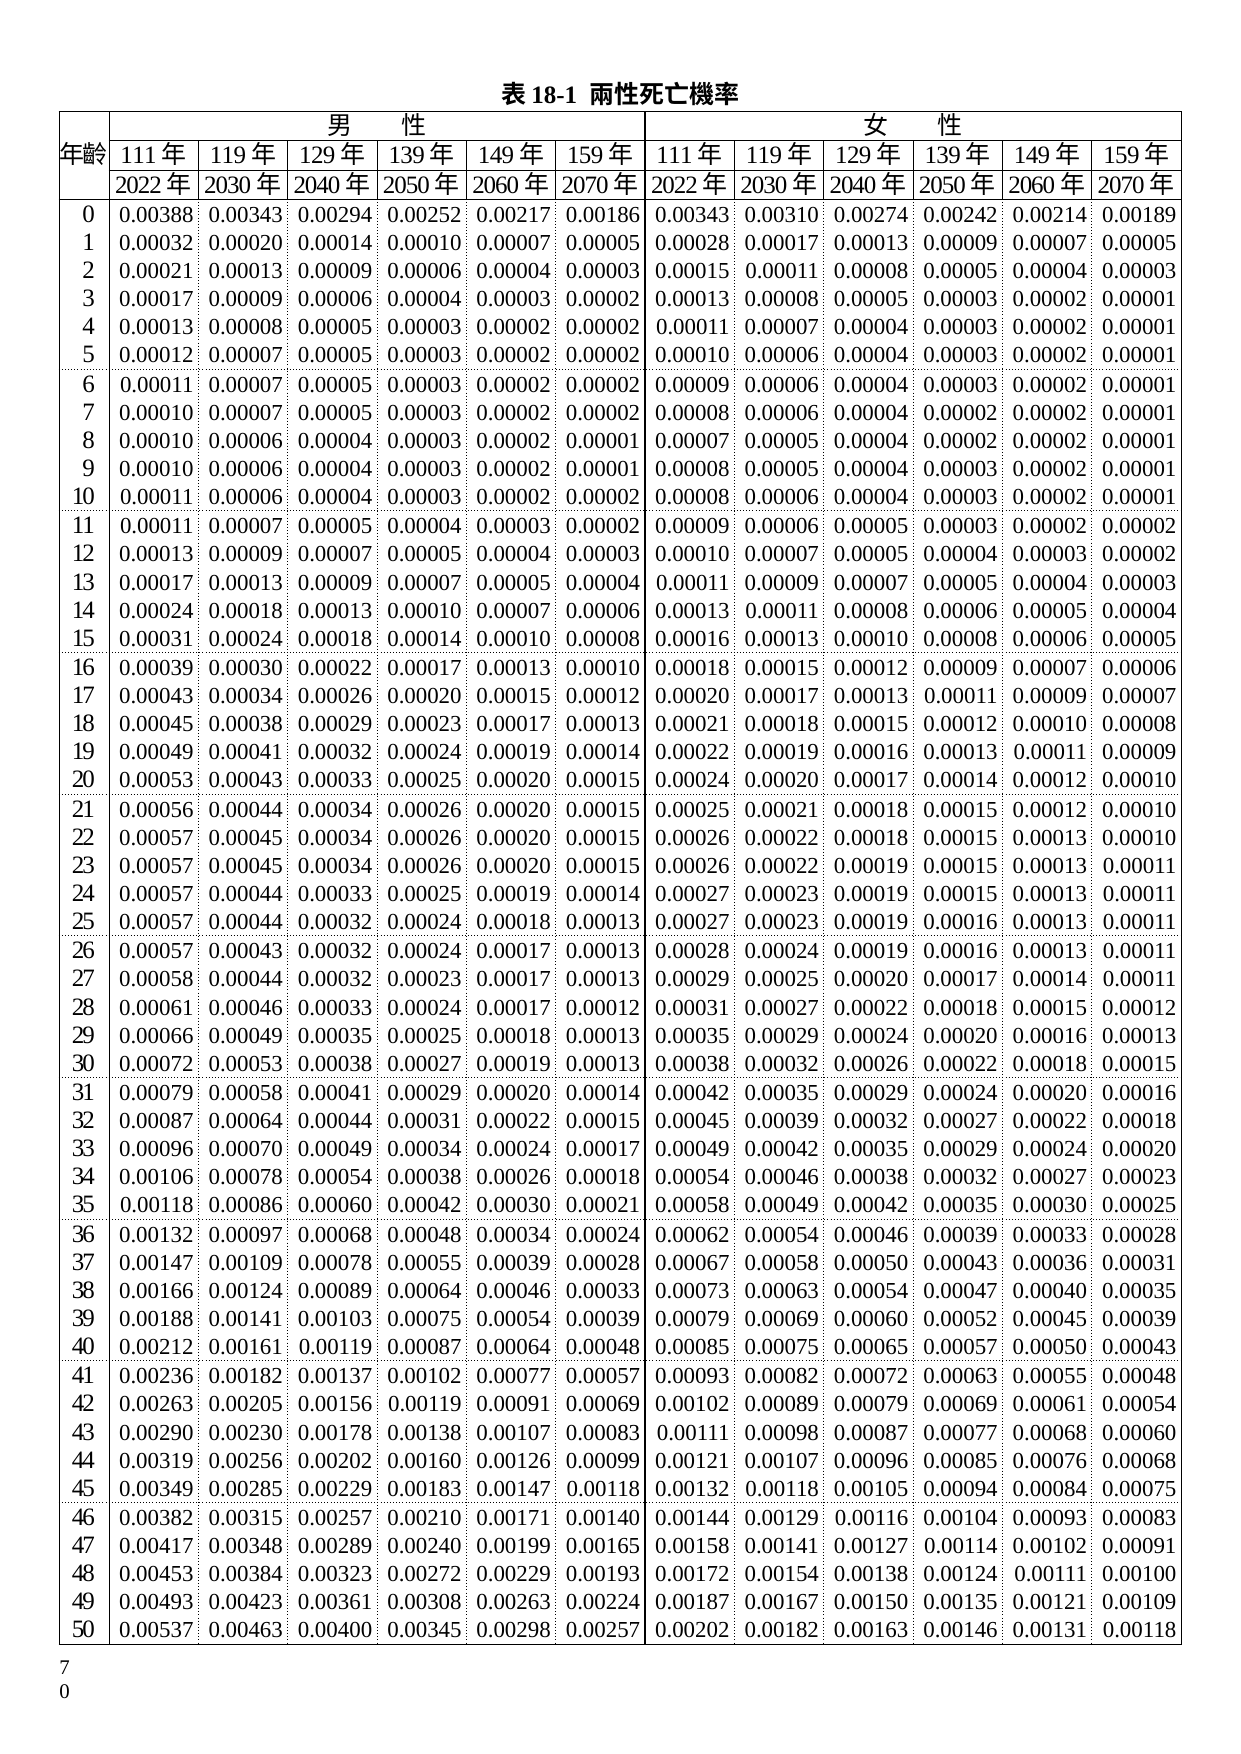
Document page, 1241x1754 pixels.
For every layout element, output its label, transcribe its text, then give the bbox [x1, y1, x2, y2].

table_cell 0.00029 [734, 1021, 824, 1049]
table_cell 0.00077 [913, 1418, 1002, 1446]
table_cell 0.00023 [734, 879, 824, 907]
table_cell 0.00024 [824, 1021, 913, 1049]
table_cell 0.00020 [913, 1021, 1002, 1049]
table_cell 0.00087 [110, 1106, 198, 1134]
table_cell 2022年 [110, 171, 198, 199]
table_cell 0.00417 [110, 1531, 198, 1559]
table_cell 0.00022 [288, 652, 377, 681]
table_cell 0.00010 [110, 398, 198, 426]
table_cell 0.00003 [377, 426, 466, 454]
table_cell 0.00167 [734, 1587, 824, 1615]
table_cell 0.00039 [1092, 1304, 1181, 1332]
table_cell 0.00004 [824, 454, 913, 482]
table_cell 0.00057 [556, 1360, 644, 1389]
table_cell 47 [60, 1531, 109, 1559]
table_cell 0.00002 [466, 312, 556, 340]
table_cell 0.00127 [824, 1531, 913, 1559]
table_cell 0.00132 [110, 1219, 198, 1248]
table_cell 0.00003 [556, 539, 644, 567]
table_cell 0.00016 [1092, 1077, 1181, 1106]
table_cell 0.00004 [824, 340, 913, 368]
table_cell 0.00093 [1003, 1502, 1092, 1531]
table_cell 0.00004 [288, 426, 377, 454]
table_cell 0.00002 [1092, 510, 1181, 539]
table_cell 0.00022 [734, 851, 824, 879]
table_cell 0.00014 [288, 228, 377, 256]
table_cell 0.00182 [198, 1360, 288, 1389]
table_cell 0.00019 [466, 879, 556, 907]
table_cell 0.00029 [646, 964, 734, 992]
table_cell 0.00015 [1003, 993, 1092, 1021]
table_cell 0.00121 [1003, 1587, 1092, 1615]
table_cell 0.00015 [646, 256, 734, 284]
table_cell 0.00026 [288, 681, 377, 709]
table_cell 0.00005 [913, 256, 1002, 284]
table_cell 0.00070 [198, 1134, 288, 1162]
table_cell 0.00089 [734, 1389, 824, 1417]
table_cell 0.00116 [824, 1502, 913, 1531]
table_cell 0.00034 [288, 823, 377, 851]
table_cell 0.00044 [288, 1106, 377, 1134]
table_cell 0.00240 [377, 1531, 466, 1559]
table_cell 0.00026 [377, 823, 466, 851]
table_cell 0.00057 [110, 851, 198, 879]
table_cell 0.00111 [646, 1418, 734, 1446]
table_cell 0.00537 [110, 1615, 198, 1643]
table_cell 0.00006 [734, 369, 824, 398]
table_cell 0.00166 [110, 1276, 198, 1304]
table_cell 0.00060 [824, 1304, 913, 1332]
table_cell 2060年 [467, 171, 555, 199]
table_cell 0.00004 [824, 398, 913, 426]
table_cell 0.00015 [556, 765, 644, 793]
table_cell 0.00400 [288, 1615, 377, 1643]
table_cell 0.00035 [646, 1021, 734, 1049]
table_cell 0.00011 [1092, 935, 1181, 964]
table_cell 0.00019 [824, 935, 913, 964]
table_cell 14 [60, 596, 109, 624]
table_cell 0.00013 [1003, 851, 1092, 879]
table_cell 0.00146 [913, 1615, 1002, 1643]
table_cell 0.00026 [377, 851, 466, 879]
table_cell 0.00028 [646, 935, 734, 964]
table_cell 0.00087 [377, 1332, 466, 1360]
table_cell 0.00069 [734, 1304, 824, 1332]
table_cell 40 [60, 1332, 109, 1360]
table_cell 21 [60, 794, 109, 823]
table_cell 0.00007 [1003, 228, 1092, 256]
table_cell 0.00310 [734, 200, 824, 228]
table_cell 0.00106 [110, 1162, 198, 1190]
table_cell 0.00015 [466, 681, 556, 709]
table_cell 0.00111 [1003, 1559, 1092, 1587]
table_cell 0.00057 [110, 907, 198, 935]
table_cell 0.00289 [288, 1531, 377, 1559]
table_cell 0.00011 [913, 681, 1002, 709]
table_cell 0.00025 [734, 964, 824, 992]
table_cell 0.00010 [466, 624, 556, 652]
table_cell 0.00020 [466, 1077, 556, 1106]
table_cell 0.00001 [556, 454, 644, 482]
table_cell 0.00004 [466, 256, 556, 284]
table_cell 0.00004 [556, 568, 644, 596]
table_cell 0.00043 [1092, 1332, 1181, 1360]
table_cell 0.00018 [466, 1021, 556, 1049]
table_cell 0.00005 [288, 510, 377, 539]
table_cell 0.00493 [110, 1587, 198, 1615]
table_cell 0.00015 [734, 652, 824, 681]
table_cell 0.00018 [824, 794, 913, 823]
table_cell 0.00006 [913, 596, 1002, 624]
table_cell 0.00011 [110, 482, 198, 510]
table_cell 0.00069 [913, 1389, 1002, 1417]
table_cell 0.00135 [913, 1587, 1002, 1615]
text 表18-1 兩性死亡機率 [59, 75, 1181, 111]
table_cell 0.00202 [646, 1615, 734, 1643]
table_cell 0.00003 [377, 369, 466, 398]
table_cell 0.00031 [377, 1106, 466, 1134]
table_cell 2070年 [1092, 171, 1181, 199]
table_cell 0.00230 [198, 1418, 288, 1446]
table_cell 0.00068 [1003, 1418, 1092, 1446]
table_cell 0.00024 [646, 765, 734, 793]
table_cell 0.00044 [198, 907, 288, 935]
table_cell 0.00158 [646, 1531, 734, 1559]
table_cell 0.00453 [110, 1559, 198, 1587]
table_cell 0.00027 [646, 879, 734, 907]
table_cell 0.00023 [377, 964, 466, 992]
table_cell 0.00003 [913, 454, 1002, 482]
table_cell 0.00229 [288, 1474, 377, 1502]
table_cell 0.00001 [1092, 284, 1181, 312]
table_cell 0.00013 [913, 737, 1002, 765]
table_cell 0.00011 [646, 568, 734, 596]
table_cell 0.00003 [377, 312, 466, 340]
table_cell 0.00242 [913, 200, 1002, 228]
table_cell 0.00010 [1092, 823, 1181, 851]
table_cell 0.00034 [288, 794, 377, 823]
table_cell 0.00011 [1003, 737, 1092, 765]
table_cell 0.00045 [198, 823, 288, 851]
table_cell 0.00042 [377, 1190, 466, 1218]
table_cell 0.00050 [1003, 1332, 1092, 1360]
table_cell 0.00087 [824, 1418, 913, 1446]
table_cell 0.00002 [556, 369, 644, 398]
table_cell 0.00096 [824, 1446, 913, 1474]
table_cell 2030年 [199, 171, 287, 199]
table_cell 0.00118 [110, 1190, 198, 1218]
table_cell 0.00001 [1092, 454, 1181, 482]
table_cell 0.00024 [198, 624, 288, 652]
table_cell 0.00057 [110, 935, 198, 964]
table_cell 0.00024 [377, 907, 466, 935]
table_cell 0.00058 [110, 964, 198, 992]
table_header 年齡 [60, 112, 109, 199]
table_cell 0.00057 [110, 823, 198, 851]
table_cell 18 [60, 709, 109, 737]
table_cell 0.00004 [1092, 596, 1181, 624]
table_cell 0.00039 [913, 1219, 1002, 1248]
table_cell 0.00308 [377, 1587, 466, 1615]
table_cell 0.00015 [913, 851, 1002, 879]
table_cell 0.00011 [1092, 851, 1181, 879]
table_cell 0.00323 [288, 1559, 377, 1587]
table_cell 0.00013 [734, 624, 824, 652]
table_cell 0.00001 [1092, 426, 1181, 454]
table_cell 0.00017 [556, 1134, 644, 1162]
table_cell 0.00014 [1003, 964, 1092, 992]
table_cell 0.00064 [198, 1106, 288, 1134]
table_cell 0.00038 [288, 1049, 377, 1077]
table_cell 0.00003 [377, 482, 466, 510]
table_cell 0.00103 [288, 1304, 377, 1332]
table_cell 0.00078 [198, 1162, 288, 1190]
table_cell 0.00013 [824, 228, 913, 256]
table_cell 26 [60, 935, 109, 964]
table_cell 0.00041 [198, 737, 288, 765]
table_cell 0.00182 [734, 1615, 824, 1643]
table_cell 0.00001 [1092, 369, 1181, 398]
table_cell 0.00029 [913, 1134, 1002, 1162]
table_cell 0.00061 [1003, 1389, 1092, 1417]
table_cell 0.00015 [1092, 1049, 1181, 1077]
table_cell 27 [60, 964, 109, 992]
table_cell 0.00009 [198, 539, 288, 567]
table_cell 0.00257 [288, 1502, 377, 1531]
table_cell 0.00005 [1092, 228, 1181, 256]
table_cell 0.00039 [466, 1248, 556, 1276]
table_cell 0.00102 [377, 1360, 466, 1389]
table_cell 0.00027 [734, 993, 824, 1021]
table_cell 0.00004 [377, 284, 466, 312]
table_cell 0.00063 [734, 1276, 824, 1304]
table_cell 0.00141 [734, 1531, 824, 1559]
table_cell 0.00024 [466, 1134, 556, 1162]
table_cell 0.00163 [824, 1615, 913, 1643]
table_cell 119年 [199, 141, 287, 169]
table_cell 0.00003 [1092, 256, 1181, 284]
table_cell 0.00018 [556, 1162, 644, 1190]
table_cell 0.00183 [377, 1474, 466, 1502]
table_cell 2050年 [378, 171, 466, 199]
table_cell 0.00030 [1003, 1190, 1092, 1218]
table_cell 0.00186 [556, 200, 644, 228]
table_cell 0.00003 [377, 398, 466, 426]
table_cell 0.00021 [646, 709, 734, 737]
table_cell 0.00345 [377, 1615, 466, 1643]
table_cell 0.00017 [734, 228, 824, 256]
table_cell 0.00027 [646, 907, 734, 935]
table_cell 0.00032 [288, 907, 377, 935]
table_cell 0.00423 [198, 1587, 288, 1615]
table_cell 0.00009 [646, 369, 734, 398]
table_cell 0.00013 [556, 907, 644, 935]
table_cell 0.00006 [1092, 652, 1181, 681]
table_cell 0.00003 [913, 369, 1002, 398]
table_cell 1 [60, 228, 109, 256]
table_cell 0.00018 [824, 823, 913, 851]
table_cell 5 [60, 340, 109, 368]
table_cell 0.00046 [466, 1276, 556, 1304]
table_cell 0.00005 [288, 312, 377, 340]
table_cell 0.00012 [913, 709, 1002, 737]
table_cell 0.00084 [1003, 1474, 1092, 1502]
table_cell 0.00002 [1003, 284, 1092, 312]
table_cell 0.00075 [377, 1304, 466, 1332]
table_cell 0.00150 [824, 1587, 913, 1615]
table_cell 0.00027 [1003, 1162, 1092, 1190]
table_cell 0.00056 [110, 794, 198, 823]
table_cell 0.00382 [110, 1502, 198, 1531]
table_cell 0.00017 [466, 935, 556, 964]
table_cell 0.00054 [734, 1219, 824, 1248]
table_cell 0.00017 [466, 964, 556, 992]
table_cell 0.00272 [377, 1559, 466, 1587]
table_cell 0.00023 [377, 709, 466, 737]
table_cell 0.00236 [110, 1360, 198, 1389]
table_cell 0.00002 [556, 312, 644, 340]
table_cell 0.00004 [1003, 256, 1092, 284]
table_cell 0.00008 [198, 312, 288, 340]
table_cell 0.00002 [1003, 340, 1092, 368]
table_cell 0.00003 [913, 284, 1002, 312]
table_cell 0.00002 [1003, 454, 1092, 482]
table_cell 0.00002 [1003, 426, 1092, 454]
table_cell 0.00022 [913, 1049, 1002, 1077]
table_cell 0.00017 [734, 681, 824, 709]
table_cell 0.00003 [913, 312, 1002, 340]
table_cell 0.00030 [466, 1190, 556, 1218]
table_cell 0.00064 [377, 1276, 466, 1304]
table_cell 0.00017 [913, 964, 1002, 992]
table_cell 0.00001 [1092, 398, 1181, 426]
table_cell 0.00008 [646, 482, 734, 510]
table_cell 0.00013 [198, 256, 288, 284]
table_cell 0.00034 [288, 851, 377, 879]
table_cell 0.00005 [824, 284, 913, 312]
table_cell 0.00020 [1003, 1077, 1092, 1106]
table_cell 13 [60, 568, 109, 596]
table_cell 0.00016 [646, 624, 734, 652]
table_cell 0.00054 [288, 1162, 377, 1190]
table_cell 0.00013 [556, 709, 644, 737]
table_cell 48 [60, 1559, 109, 1587]
table_cell 0.00024 [556, 1219, 644, 1248]
table_cell 0.00005 [556, 228, 644, 256]
table_cell 129年 [288, 141, 377, 169]
table_cell 0.00026 [646, 823, 734, 851]
table_cell 0.00020 [466, 765, 556, 793]
table_cell 0.00003 [377, 454, 466, 482]
table_cell 0.00075 [1092, 1474, 1181, 1502]
table_cell 0.00010 [377, 228, 466, 256]
table_cell 0.00343 [198, 200, 288, 228]
table_cell 44 [60, 1446, 109, 1474]
table_cell 0.00021 [110, 256, 198, 284]
table_cell 0.00002 [466, 482, 556, 510]
table_cell 0.00097 [198, 1219, 288, 1248]
table_cell 0.00026 [824, 1049, 913, 1077]
table_cell 0.00020 [824, 964, 913, 992]
table_cell 0.00045 [1003, 1304, 1092, 1332]
table_cell 0.00027 [913, 1106, 1002, 1134]
table_cell 23 [60, 851, 109, 879]
table_cell 0.00029 [824, 1077, 913, 1106]
table_cell 35 [60, 1190, 109, 1218]
table_cell 0.00012 [824, 652, 913, 681]
table_cell 0.00022 [1003, 1106, 1092, 1134]
table_cell 0.00002 [556, 398, 644, 426]
table_cell 0.00006 [198, 426, 288, 454]
table_cell 0.00076 [1003, 1446, 1092, 1474]
table_cell 0.00004 [377, 510, 466, 539]
table_cell 0.00042 [734, 1134, 824, 1162]
table_cell 0.00212 [110, 1332, 198, 1360]
table_cell 0.00025 [377, 1021, 466, 1049]
table_cell 6 [60, 369, 109, 398]
table_cell 0.00043 [198, 765, 288, 793]
table_cell 0.00007 [377, 568, 466, 596]
table_cell 0.00006 [734, 482, 824, 510]
table_cell 0.00361 [288, 1587, 377, 1615]
table_cell 46 [60, 1502, 109, 1531]
table_cell 0.00072 [824, 1360, 913, 1389]
table_cell 0.00004 [466, 539, 556, 567]
table_cell 0.00002 [1003, 312, 1092, 340]
table_cell 0.00060 [288, 1190, 377, 1218]
table_cell 2040年 [824, 171, 913, 199]
table_cell 0.00018 [198, 596, 288, 624]
table_cell 0.00045 [646, 1106, 734, 1134]
table_cell 0.00008 [734, 284, 824, 312]
table_cell 0.00049 [110, 737, 198, 765]
table_cell 0.00002 [1003, 369, 1092, 398]
table_cell 0.00007 [466, 596, 556, 624]
table_cell 0.00004 [913, 539, 1002, 567]
table_cell 149年 [1003, 141, 1091, 169]
table_cell 0.00018 [734, 709, 824, 737]
table_cell 0.00026 [466, 1162, 556, 1190]
table_cell 0.00002 [913, 398, 1002, 426]
table_cell 33 [60, 1134, 109, 1162]
table_cell 0.00025 [646, 794, 734, 823]
table_cell 0.00013 [466, 652, 556, 681]
table_cell 0.00011 [734, 256, 824, 284]
table_cell 0.00005 [377, 539, 466, 567]
table_cell 0.00126 [466, 1446, 556, 1474]
table_cell 0.00114 [913, 1531, 1002, 1559]
table_cell 0.00138 [377, 1418, 466, 1446]
table_cell 0.00018 [646, 652, 734, 681]
table_cell 0.00002 [556, 284, 644, 312]
table_cell 139年 [914, 141, 1002, 169]
table_cell 0.00064 [466, 1332, 556, 1360]
table_cell 0.00009 [1092, 737, 1181, 765]
table_cell 0.00005 [824, 539, 913, 567]
table_cell 0.00008 [646, 398, 734, 426]
table_cell 129年 [824, 141, 913, 169]
table_cell 0.00388 [110, 200, 198, 228]
table_cell 0.00008 [1092, 709, 1181, 737]
table_cell 0.00006 [734, 398, 824, 426]
table_cell 42 [60, 1389, 109, 1417]
table_cell 0.00023 [1092, 1162, 1181, 1190]
table_cell 0.00032 [110, 228, 198, 256]
table_cell 2040年 [288, 171, 377, 199]
table_cell 0.00010 [377, 596, 466, 624]
table_cell 0.00016 [913, 935, 1002, 964]
table_cell 0.00006 [734, 510, 824, 539]
table_cell 0.00016 [913, 907, 1002, 935]
table_cell 0.00002 [466, 369, 556, 398]
table_cell 0.00017 [110, 568, 198, 596]
table_cell 0.00085 [646, 1332, 734, 1360]
table_cell 0.00054 [646, 1162, 734, 1190]
table_cell 0.00019 [734, 737, 824, 765]
table_cell 0.00023 [734, 907, 824, 935]
table_cell 0.00058 [734, 1248, 824, 1276]
table_cell 0.00002 [466, 426, 556, 454]
table_cell 0.00005 [734, 426, 824, 454]
table_cell 0.00017 [466, 993, 556, 1021]
table_cell 0.00050 [824, 1248, 913, 1276]
table_cell 0.00263 [466, 1587, 556, 1615]
table_cell 0.00013 [556, 1021, 644, 1049]
table_cell 50 [60, 1615, 109, 1643]
table_cell 0.00013 [1003, 935, 1092, 964]
table_cell 0.00015 [556, 1106, 644, 1134]
table_cell 111年 [646, 141, 734, 169]
table_cell 159年 [1092, 141, 1181, 169]
table_cell 0.00086 [198, 1190, 288, 1218]
table_cell 0.00098 [734, 1418, 824, 1446]
table_cell 0.00285 [198, 1474, 288, 1502]
table_cell 0.00075 [734, 1332, 824, 1360]
table_cell 0.00041 [288, 1077, 377, 1106]
table_cell 0.00024 [377, 935, 466, 964]
table_cell 36 [60, 1219, 109, 1248]
table_cell 0.00024 [377, 737, 466, 765]
table_cell 20 [60, 765, 109, 793]
table_cell 0.00104 [913, 1502, 1002, 1531]
table_cell 0.00022 [466, 1106, 556, 1134]
table_cell 45 [60, 1474, 109, 1502]
table_cell 0.00048 [556, 1332, 644, 1360]
table_cell 0.00003 [1092, 568, 1181, 596]
table_cell 2070年 [556, 171, 644, 199]
table_cell 0.00010 [1003, 709, 1092, 737]
table_cell 139年 [378, 141, 466, 169]
table_cell 0.00013 [646, 284, 734, 312]
table_cell 0.00007 [198, 398, 288, 426]
table_cell 0.00038 [646, 1049, 734, 1077]
table_cell 0.00214 [1003, 200, 1092, 228]
table_cell 0.00029 [377, 1077, 466, 1106]
table_cell 0.00147 [110, 1248, 198, 1276]
table_cell 0.00294 [288, 200, 377, 228]
table_cell 39 [60, 1304, 109, 1332]
table_cell 0.00002 [556, 482, 644, 510]
table_cell 0.00002 [1003, 482, 1092, 510]
table_cell 0.00033 [288, 993, 377, 1021]
table_cell 7 [60, 398, 109, 426]
table_cell 0.00034 [377, 1134, 466, 1162]
table_cell 0.00011 [110, 510, 198, 539]
table_cell 0.00463 [198, 1615, 288, 1643]
table_cell 0.00047 [913, 1276, 1002, 1304]
table_cell 0.00061 [110, 993, 198, 1021]
table_cell 0.00010 [1092, 765, 1181, 793]
table_header 女 性 [646, 112, 1181, 140]
table_cell 0.00030 [198, 652, 288, 681]
table_cell 0.00013 [824, 681, 913, 709]
table_cell 0.00005 [1003, 596, 1092, 624]
table_cell 0.00102 [646, 1389, 734, 1417]
table_cell 0.00010 [110, 454, 198, 482]
table_cell 0.00003 [913, 340, 1002, 368]
table_cell 0.00007 [824, 568, 913, 596]
table_cell 0.00026 [646, 851, 734, 879]
table_cell 0.00006 [198, 482, 288, 510]
table_cell 0.00035 [288, 1021, 377, 1049]
table_cell 0.00141 [198, 1304, 288, 1332]
table_cell 0.00032 [913, 1162, 1002, 1190]
table_cell 0.00002 [466, 340, 556, 368]
table_cell 0.00018 [1003, 1049, 1092, 1077]
table_cell 0.00054 [466, 1304, 556, 1332]
table_cell 43 [60, 1418, 109, 1446]
table_cell 0.00131 [1003, 1615, 1092, 1643]
table_cell 0.00002 [913, 426, 1002, 454]
table_cell 0.00005 [913, 568, 1002, 596]
table_cell 0.00005 [734, 454, 824, 482]
table_cell 0.00002 [556, 510, 644, 539]
table_cell 0.00031 [110, 624, 198, 652]
table_cell 0.00007 [288, 539, 377, 567]
table_cell 0.00020 [466, 851, 556, 879]
table_cell 0.00079 [824, 1389, 913, 1417]
table_cell 0.00039 [556, 1304, 644, 1332]
table_cell 0.00009 [288, 568, 377, 596]
table_cell 0.00055 [1003, 1360, 1092, 1389]
table_cell 0.00011 [1092, 907, 1181, 935]
table_cell 0.00010 [646, 340, 734, 368]
table_cell 0.00004 [1003, 568, 1092, 596]
table_cell 0.00006 [734, 340, 824, 368]
table_cell 0.00006 [1003, 624, 1092, 652]
table_cell 0.00003 [466, 284, 556, 312]
table_cell 0.00025 [1092, 1190, 1181, 1218]
table_cell 0.00160 [377, 1446, 466, 1474]
table_cell 0.00054 [1092, 1389, 1181, 1417]
table_cell 0.00018 [1092, 1106, 1181, 1134]
table_cell 0.00024 [110, 596, 198, 624]
table_cell 0.00009 [288, 256, 377, 284]
table_cell 0.00007 [198, 510, 288, 539]
table_cell 0 [60, 200, 109, 228]
table_cell 37 [60, 1248, 109, 1276]
table_cell 0.00006 [288, 284, 377, 312]
table_cell 0.00005 [288, 340, 377, 368]
table_cell 0.00008 [824, 596, 913, 624]
table_cell 0.00015 [824, 709, 913, 737]
table_cell 0.00018 [288, 624, 377, 652]
table_cell 0.00154 [734, 1559, 824, 1587]
table_cell 0.00005 [824, 510, 913, 539]
table_cell 0.00028 [556, 1248, 644, 1276]
table_cell 0.00048 [1092, 1360, 1181, 1389]
table_cell 0.00058 [646, 1190, 734, 1218]
table_cell 0.00025 [377, 765, 466, 793]
table_cell 0.00274 [824, 200, 913, 228]
table_cell 0.00003 [377, 340, 466, 368]
table_cell 0.00121 [646, 1446, 734, 1474]
table_cell 0.00384 [198, 1559, 288, 1587]
table_cell 0.00038 [198, 709, 288, 737]
table_cell 10 [60, 482, 109, 510]
table_cell 0.00019 [824, 851, 913, 879]
table_cell 0.00005 [466, 568, 556, 596]
table_cell 0.00011 [1092, 964, 1181, 992]
table_cell 0.00124 [198, 1276, 288, 1304]
table_cell 19 [60, 737, 109, 765]
table_cell 0.00014 [556, 879, 644, 907]
table_cell 0.00065 [824, 1332, 913, 1360]
table_cell 0.00005 [288, 398, 377, 426]
table_cell 0.00046 [198, 993, 288, 1021]
table_cell 0.00003 [556, 256, 644, 284]
table_cell 0.00033 [556, 1276, 644, 1304]
table_cell 0.00058 [198, 1077, 288, 1106]
table_cell 0.00008 [556, 624, 644, 652]
table_cell 0.00003 [913, 482, 1002, 510]
table_cell 0.00007 [734, 539, 824, 567]
table_cell 0.00053 [110, 765, 198, 793]
table_cell 0.00004 [824, 426, 913, 454]
table_cell 0.00044 [198, 879, 288, 907]
table_cell 0.00020 [466, 823, 556, 851]
table_cell 0.00003 [466, 510, 556, 539]
table_cell 32 [60, 1106, 109, 1134]
table_cell 0.00068 [288, 1219, 377, 1248]
table_cell 28 [60, 993, 109, 1021]
table_cell 0.00007 [646, 426, 734, 454]
table_cell 0.00004 [824, 312, 913, 340]
table_cell 0.00013 [556, 935, 644, 964]
table_cell 0.00006 [556, 596, 644, 624]
table_cell 0.00002 [1092, 539, 1181, 567]
table_cell 0.00057 [110, 879, 198, 907]
table_cell 0.00016 [824, 737, 913, 765]
table_cell 0.00019 [466, 737, 556, 765]
table_cell 0.00257 [556, 1615, 644, 1643]
table_cell 0.00109 [1092, 1587, 1181, 1615]
table_cell 0.00020 [377, 681, 466, 709]
table_cell 159年 [556, 141, 644, 169]
table_cell 0.00298 [466, 1615, 556, 1643]
table_cell 0.00020 [466, 794, 556, 823]
table_cell 0.00009 [913, 652, 1002, 681]
table_cell 0.00052 [913, 1304, 1002, 1332]
table_cell 0.00001 [556, 426, 644, 454]
table_cell 0.00002 [1003, 398, 1092, 426]
table_cell 0.00002 [466, 454, 556, 482]
table_cell 0.00011 [646, 312, 734, 340]
table_cell 0.00109 [198, 1248, 288, 1276]
table_cell 0.00033 [1003, 1219, 1092, 1248]
table_cell 0.00068 [1092, 1446, 1181, 1474]
table_cell 0.00252 [377, 200, 466, 228]
table_cell 24 [60, 879, 109, 907]
table_cell 0.00062 [646, 1219, 734, 1248]
table_cell 0.00035 [1092, 1276, 1181, 1304]
table_cell 0.00002 [556, 340, 644, 368]
table_cell 0.00057 [913, 1332, 1002, 1360]
table_cell 22 [60, 823, 109, 851]
table_cell 0.00004 [824, 369, 913, 398]
table_cell 0.00049 [288, 1134, 377, 1162]
table_cell 0.00035 [824, 1134, 913, 1162]
table_cell 8 [60, 426, 109, 454]
table_cell 0.00079 [110, 1077, 198, 1106]
table_cell 0.00202 [288, 1446, 377, 1474]
table_cell 0.00020 [646, 681, 734, 709]
table_cell 0.00187 [646, 1587, 734, 1615]
table_cell 0.00022 [734, 823, 824, 851]
table_cell 0.00256 [198, 1446, 288, 1474]
table_cell 0.00033 [288, 879, 377, 907]
table_cell 0.00024 [1003, 1134, 1092, 1162]
table_cell 0.00021 [734, 794, 824, 823]
table_cell 0.00043 [110, 681, 198, 709]
table_cell 0.00007 [198, 340, 288, 368]
table_cell 0.00013 [1003, 879, 1092, 907]
table_cell 0.00172 [646, 1559, 734, 1587]
table_cell 0.00004 [824, 482, 913, 510]
table_cell 119年 [735, 141, 823, 169]
table_cell 0.00015 [556, 823, 644, 851]
table_cell 0.00229 [466, 1559, 556, 1587]
table_cell 12 [60, 539, 109, 567]
table_cell 30 [60, 1049, 109, 1077]
table_cell 0.00045 [110, 709, 198, 737]
table_cell 0.00013 [288, 596, 377, 624]
table_cell 0.00002 [466, 398, 556, 426]
table_cell 0.00055 [377, 1248, 466, 1276]
table_cell 0.00083 [556, 1418, 644, 1446]
table_cell 0.00016 [1003, 1021, 1092, 1049]
table_cell 0.00119 [377, 1389, 466, 1417]
table_cell 0.00046 [734, 1162, 824, 1190]
table_cell 0.00178 [288, 1418, 377, 1446]
table_cell 0.00038 [824, 1162, 913, 1190]
table_cell 0.00009 [734, 568, 824, 596]
table_cell 11 [60, 510, 109, 539]
table_cell 0.00035 [734, 1077, 824, 1106]
table_cell 0.00007 [466, 228, 556, 256]
table_cell 0.00060 [1092, 1418, 1181, 1446]
table_cell 2050年 [914, 171, 1002, 199]
table_cell 0.00039 [110, 652, 198, 681]
table_cell 3 [60, 284, 109, 312]
table_cell 149年 [467, 141, 555, 169]
table_cell 0.00013 [1092, 1021, 1181, 1049]
table_cell 0.00009 [1003, 681, 1092, 709]
table_cell 0.00099 [556, 1446, 644, 1474]
table_cell 0.00118 [556, 1474, 644, 1502]
table_cell 0.00007 [1003, 652, 1092, 681]
table_cell 0.00007 [1092, 681, 1181, 709]
table_cell 0.00014 [556, 1077, 644, 1106]
table_cell 0.00013 [110, 539, 198, 567]
table_cell 0.00001 [1092, 340, 1181, 368]
table_cell 0.00147 [466, 1474, 556, 1502]
table_cell 0.00010 [1092, 794, 1181, 823]
table_cell 0.00073 [646, 1276, 734, 1304]
table_cell 0.00013 [556, 1049, 644, 1077]
table_cell 0.00032 [734, 1049, 824, 1077]
table_cell 0.00032 [824, 1106, 913, 1134]
table_cell 0.00029 [288, 709, 377, 737]
table_cell 0.00091 [466, 1389, 556, 1417]
table_cell 0.00010 [646, 539, 734, 567]
table_cell 0.00012 [556, 993, 644, 1021]
table_cell 111年 [110, 141, 198, 169]
table_cell 2022年 [646, 171, 734, 199]
table_cell 0.00039 [734, 1106, 824, 1134]
table_cell 0.00210 [377, 1502, 466, 1531]
table_cell 0.00093 [646, 1360, 734, 1389]
table_cell 0.00013 [110, 312, 198, 340]
table_cell 0.00078 [288, 1248, 377, 1276]
table_cell 0.00091 [1092, 1531, 1181, 1559]
table_cell 0.00015 [913, 879, 1002, 907]
table_cell 0.00118 [1092, 1615, 1181, 1643]
table_cell 0.00017 [377, 652, 466, 681]
table_cell 0.00017 [824, 765, 913, 793]
table_cell 0.00012 [1003, 765, 1092, 793]
table_cell 2030年 [735, 171, 823, 199]
table_cell 0.00193 [556, 1559, 644, 1587]
table_cell 0.00004 [288, 482, 377, 510]
table_cell 0.00049 [646, 1134, 734, 1162]
table_cell 0.00102 [1003, 1531, 1092, 1559]
table_cell 0.00348 [198, 1531, 288, 1559]
table_cell 34 [60, 1162, 109, 1190]
table_cell 16 [60, 652, 109, 681]
table_cell 0.00046 [824, 1219, 913, 1248]
table_cell 0.00006 [198, 454, 288, 482]
table_cell 0.00063 [913, 1360, 1002, 1389]
table_cell 0.00024 [377, 993, 466, 1021]
table_cell 0.00001 [1092, 312, 1181, 340]
table_cell 0.00165 [556, 1531, 644, 1559]
table_cell 0.00132 [646, 1474, 734, 1502]
table_cell 0.00015 [556, 794, 644, 823]
table_cell 0.00032 [288, 935, 377, 964]
table_header 男 性 [110, 112, 644, 140]
table_cell 0.00009 [646, 510, 734, 539]
table_cell 0.00105 [824, 1474, 913, 1502]
table_cell 17 [60, 681, 109, 709]
table_cell 0.00005 [288, 369, 377, 398]
table_cell 29 [60, 1021, 109, 1049]
table_cell 0.00036 [1003, 1248, 1092, 1276]
table_cell 0.00012 [1092, 993, 1181, 1021]
table_cell 0.00013 [1003, 907, 1092, 935]
table_cell 4 [60, 312, 109, 340]
table_cell 0.00012 [1003, 794, 1092, 823]
table_cell 0.00144 [646, 1502, 734, 1531]
table_cell 0.00015 [556, 851, 644, 879]
table_cell 38 [60, 1276, 109, 1304]
table_cell 0.00085 [913, 1446, 1002, 1474]
table_cell 0.00020 [734, 765, 824, 793]
table_cell 0.00054 [824, 1276, 913, 1304]
table_cell 2060年 [1003, 171, 1091, 199]
table_cell 0.00010 [556, 652, 644, 681]
table_cell 0.00224 [556, 1587, 644, 1615]
table_cell 0.00049 [734, 1190, 824, 1218]
table_cell 0.00156 [288, 1389, 377, 1417]
table_cell 0.00015 [913, 823, 1002, 851]
table_cell 0.00020 [198, 228, 288, 256]
table_cell 0.00019 [824, 879, 913, 907]
table_cell 0.00031 [646, 993, 734, 1021]
table_cell 0.00094 [913, 1474, 1002, 1502]
table_cell 0.00002 [1003, 510, 1092, 539]
table_cell 0.00042 [646, 1077, 734, 1106]
table_cell 0.00018 [913, 993, 1002, 1021]
table_cell 0.00079 [646, 1304, 734, 1332]
table_cell 0.00010 [110, 426, 198, 454]
table_cell 2 [60, 256, 109, 284]
table_cell 0.00008 [824, 256, 913, 284]
table_cell 0.00119 [288, 1332, 377, 1360]
table_cell 0.00034 [198, 681, 288, 709]
table_cell 0.00024 [734, 935, 824, 964]
table_cell 0.00022 [646, 737, 734, 765]
table_cell 0.00009 [913, 228, 1002, 256]
table_cell 9 [60, 454, 109, 482]
table_cell 0.00040 [1003, 1276, 1092, 1304]
table_cell 0.00118 [734, 1474, 824, 1502]
table_cell 0.00032 [288, 737, 377, 765]
table_cell 0.00028 [1092, 1219, 1181, 1248]
table_cell 0.00072 [110, 1049, 198, 1077]
table_cell 0.00044 [198, 964, 288, 992]
table_cell 0.00014 [913, 765, 1002, 793]
table_cell 0.00044 [198, 794, 288, 823]
table_cell 31 [60, 1077, 109, 1106]
table_cell 0.00038 [377, 1162, 466, 1190]
table_cell 0.00010 [824, 624, 913, 652]
table_cell 0.00107 [466, 1418, 556, 1446]
table_cell 0.00005 [1092, 624, 1181, 652]
table_cell 0.00024 [913, 1077, 1002, 1106]
table_cell 49 [60, 1587, 109, 1615]
table_cell 0.00069 [556, 1389, 644, 1417]
table_cell 0.00020 [1092, 1134, 1181, 1162]
table_cell 0.00124 [913, 1559, 1002, 1587]
table_cell 0.00077 [466, 1360, 556, 1389]
table_cell 0.00129 [734, 1502, 824, 1531]
table_cell 0.00007 [198, 369, 288, 398]
table_cell 0.00008 [913, 624, 1002, 652]
table_cell 0.00031 [1092, 1248, 1181, 1276]
table_cell 0.00019 [466, 1049, 556, 1077]
table_cell 0.00033 [288, 765, 377, 793]
table_cell 0.00049 [198, 1021, 288, 1049]
table_cell 0.00343 [646, 200, 734, 228]
table_cell 0.00199 [466, 1531, 556, 1559]
table_cell 0.00137 [288, 1360, 377, 1389]
table_cell 0.00006 [377, 256, 466, 284]
table_cell 0.00011 [1092, 879, 1181, 907]
table_cell 0.00217 [466, 200, 556, 228]
table_cell 0.00028 [646, 228, 734, 256]
table_cell 0.00014 [556, 737, 644, 765]
table_cell 0.00026 [377, 794, 466, 823]
table_cell 0.00013 [198, 568, 288, 596]
table_cell 0.00011 [110, 369, 198, 398]
table_cell 0.00014 [377, 624, 466, 652]
table_cell 0.00022 [824, 993, 913, 1021]
table_cell 0.00042 [824, 1190, 913, 1218]
table_cell 0.00018 [466, 907, 556, 935]
table_cell 15 [60, 624, 109, 652]
table_cell 0.00012 [110, 340, 198, 368]
table_cell 0.00045 [198, 851, 288, 879]
table_cell 0.00189 [1092, 200, 1181, 228]
table_cell 0.00067 [646, 1248, 734, 1276]
table_cell 0.00205 [198, 1389, 288, 1417]
table_cell 0.00003 [913, 510, 1002, 539]
table_cell 0.00066 [110, 1021, 198, 1049]
table_cell 0.00015 [913, 794, 1002, 823]
table_cell 0.00053 [198, 1049, 288, 1077]
table_cell 0.00315 [198, 1502, 288, 1531]
table_cell 0.00032 [288, 964, 377, 992]
table_cell 0.00107 [734, 1446, 824, 1474]
table_cell 0.00319 [110, 1446, 198, 1474]
table_cell 41 [60, 1360, 109, 1389]
table_cell 25 [60, 907, 109, 935]
table_cell 0.00043 [913, 1248, 1002, 1276]
table_cell 0.00012 [556, 681, 644, 709]
table_cell 0.00290 [110, 1418, 198, 1446]
table_cell 0.00171 [466, 1502, 556, 1531]
table_cell 0.00013 [646, 596, 734, 624]
table_cell 0.00017 [110, 284, 198, 312]
table_cell 0.00001 [1092, 482, 1181, 510]
table_cell 0.00140 [556, 1502, 644, 1531]
table_cell 0.00004 [288, 454, 377, 482]
table_cell 0.00096 [110, 1134, 198, 1162]
table_cell 0.00034 [466, 1219, 556, 1248]
table_cell 0.00019 [824, 907, 913, 935]
table_cell 0.00013 [1003, 823, 1092, 851]
table_cell 0.00009 [198, 284, 288, 312]
table_cell 0.00161 [198, 1332, 288, 1360]
table_cell 0.00021 [556, 1190, 644, 1218]
table_cell 0.00082 [734, 1360, 824, 1389]
table_cell 0.00013 [556, 964, 644, 992]
table_cell 0.00035 [913, 1190, 1002, 1218]
table_cell 0.00089 [288, 1276, 377, 1304]
table_cell 0.00048 [377, 1219, 466, 1248]
table_cell 0.00027 [377, 1049, 466, 1077]
table_cell 0.00003 [1003, 539, 1092, 567]
table_cell 0.00138 [824, 1559, 913, 1587]
table_cell 0.00083 [1092, 1502, 1181, 1531]
table_cell 0.00011 [734, 596, 824, 624]
table_cell 0.00008 [646, 454, 734, 482]
table_cell 0.00188 [110, 1304, 198, 1332]
table_cell 0.00263 [110, 1389, 198, 1417]
table_cell 0.00100 [1092, 1559, 1181, 1587]
table_cell 0.00007 [734, 312, 824, 340]
table_cell 0.00017 [466, 709, 556, 737]
table_cell 0.00043 [198, 935, 288, 964]
table_cell 0.00349 [110, 1474, 198, 1502]
table_cell 0.00025 [377, 879, 466, 907]
